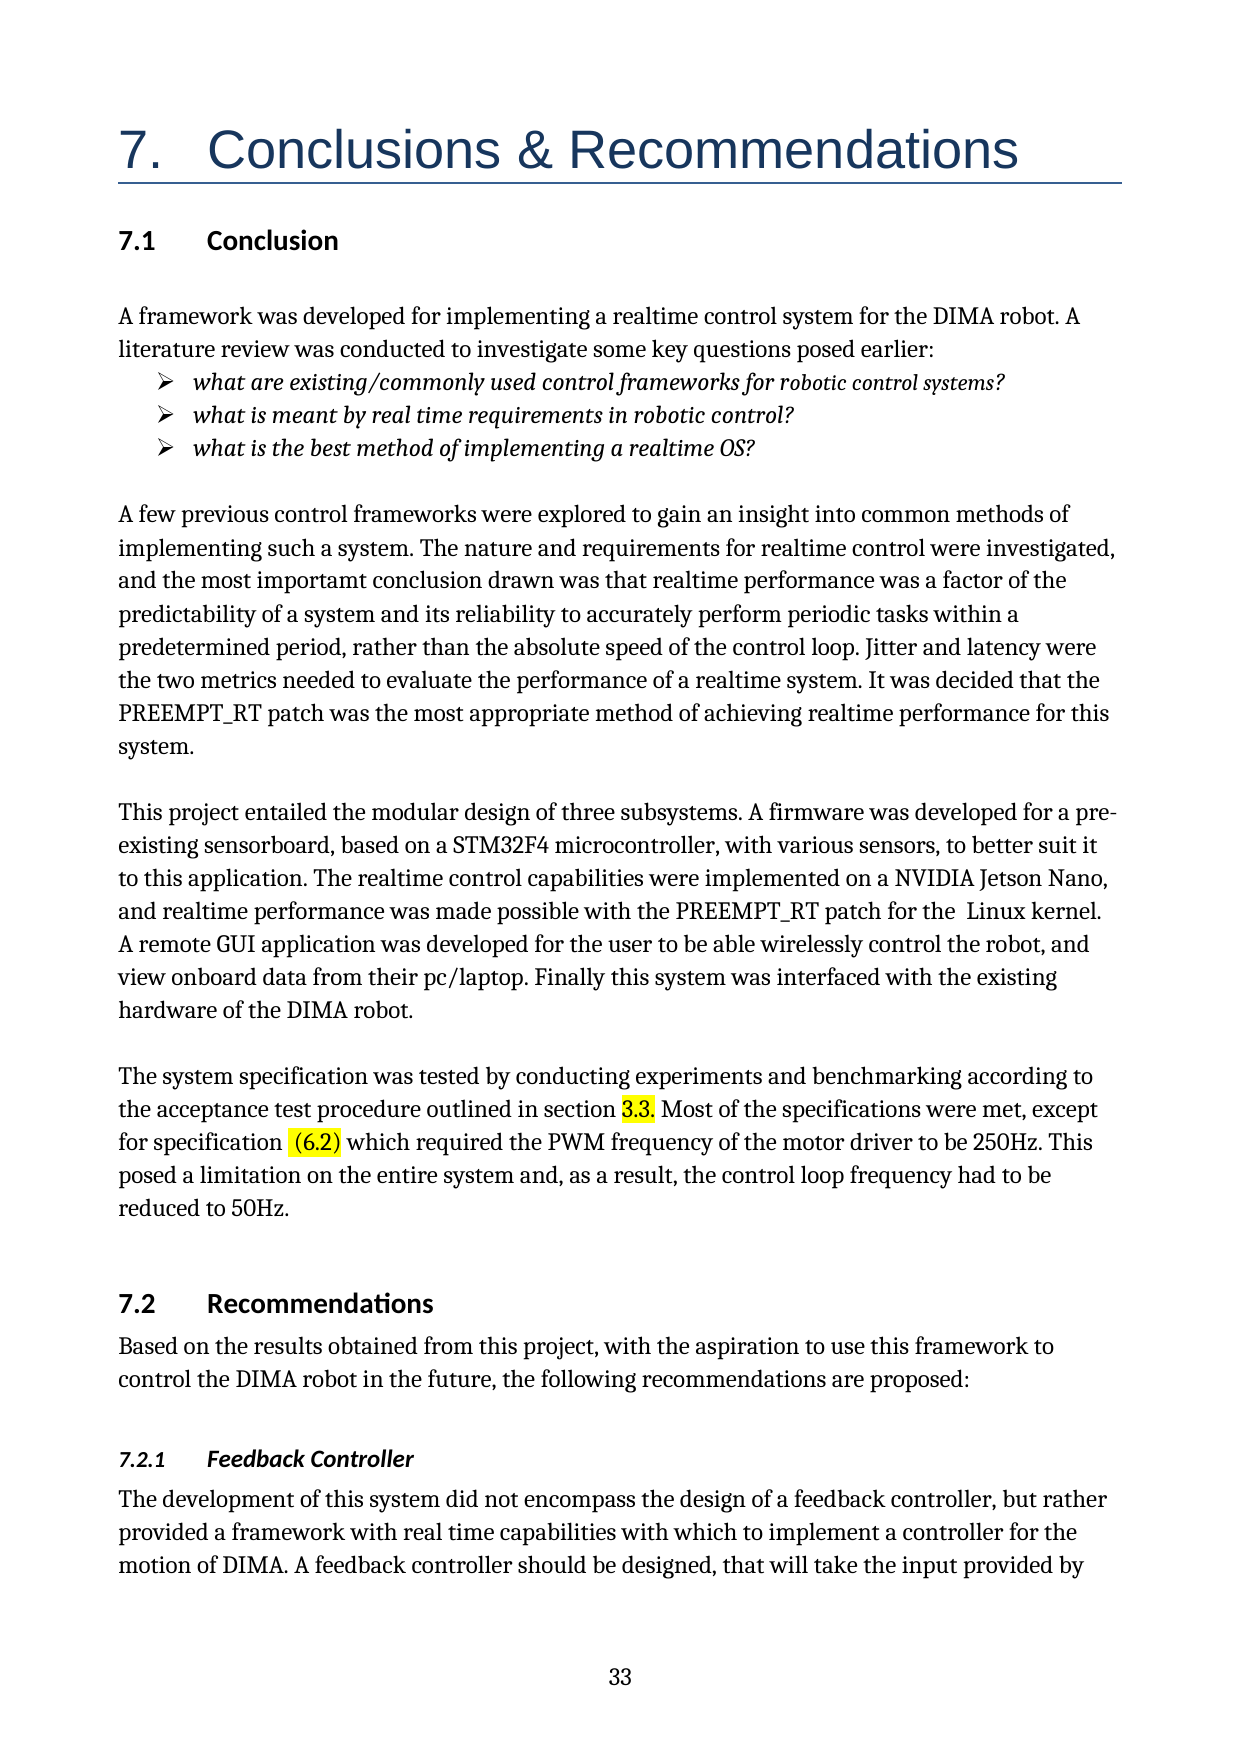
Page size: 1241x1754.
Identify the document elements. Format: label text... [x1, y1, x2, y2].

list what is meant by real time requirements in robotic control? [156, 401, 1122, 430]
text Based on the results obtained from this project, with the aspiration to use this framework to control the DIMA robot in the future, the following recommendations are proposed: [118, 1332, 1122, 1394]
list what is the best method of implementing a realtime OS? [156, 434, 1122, 463]
text This project entailed the modular design of three subsystems. A firmware was developed for a pre-existing sensorboard, based on a STM32F4 microcontroller, with various sensors, to better suit it to this application. The realtime control capabilities were implemented on a NVIDIA Jetson Nano, and realtime performance was made possible with the PREEMPT_RT patch for the Linux kernel. A remote GUI application was developed for the user to be able wirelessly control the robot, and view onboard data from their pc/laptop. Finally this system was interfaced with the existing hardware of the DIMA robot. [118, 798, 1122, 1024]
text A few previous control frameworks were explored to gain an insight into common methods of implementing such a system. The nature and requirements for realtime control were investigated, and the most importamt conclusion drawn was that realtime performance was a factor of the predictability of a system and its reliability to accurately perform periodic tasks within a predetermined period, rather than the absolute speed of the control loop. Jitter and latency were the two metrics needed to evaluate the performance of a realtime system. It was decided that the PREEMPT_RT patch was the most appropriate method of achieving realtime performance for this system. [118, 500, 1122, 760]
text A framework was developed for implementing a realtime control system for the DIMA robot. A literature review was conducted to investigate some key questions posed earlier: [118, 302, 1122, 364]
subtitle Conclusion [118, 222, 1122, 258]
list what are existing/commonly used control frameworks for robotic control systems? [156, 368, 1122, 397]
text The system specification was tested by conducting experiments and benchmarking according to the acceptance test procedure outlined in section 3.3. Most of the specifications were met, except for specification (6.2) which required the PWM frequency of the motor driver to be 250Hz. This posed a limitation on the entire system and, as a result, the control loop frequency had to be reduced to 50Hz. [118, 1062, 1122, 1223]
text The development of this system did not encompass the design of a feedback controller, but rather provided a framework with real time capabilities with which to implement a controller for the motion of DIMA. A feedback controller should be designed, that will take the input provided by [118, 1485, 1122, 1580]
subtitle Recommendations [118, 1285, 1122, 1321]
subtitle Feedback Controller [118, 1444, 1122, 1474]
subtitle Conclusions & Recommendations [118, 118, 1122, 182]
